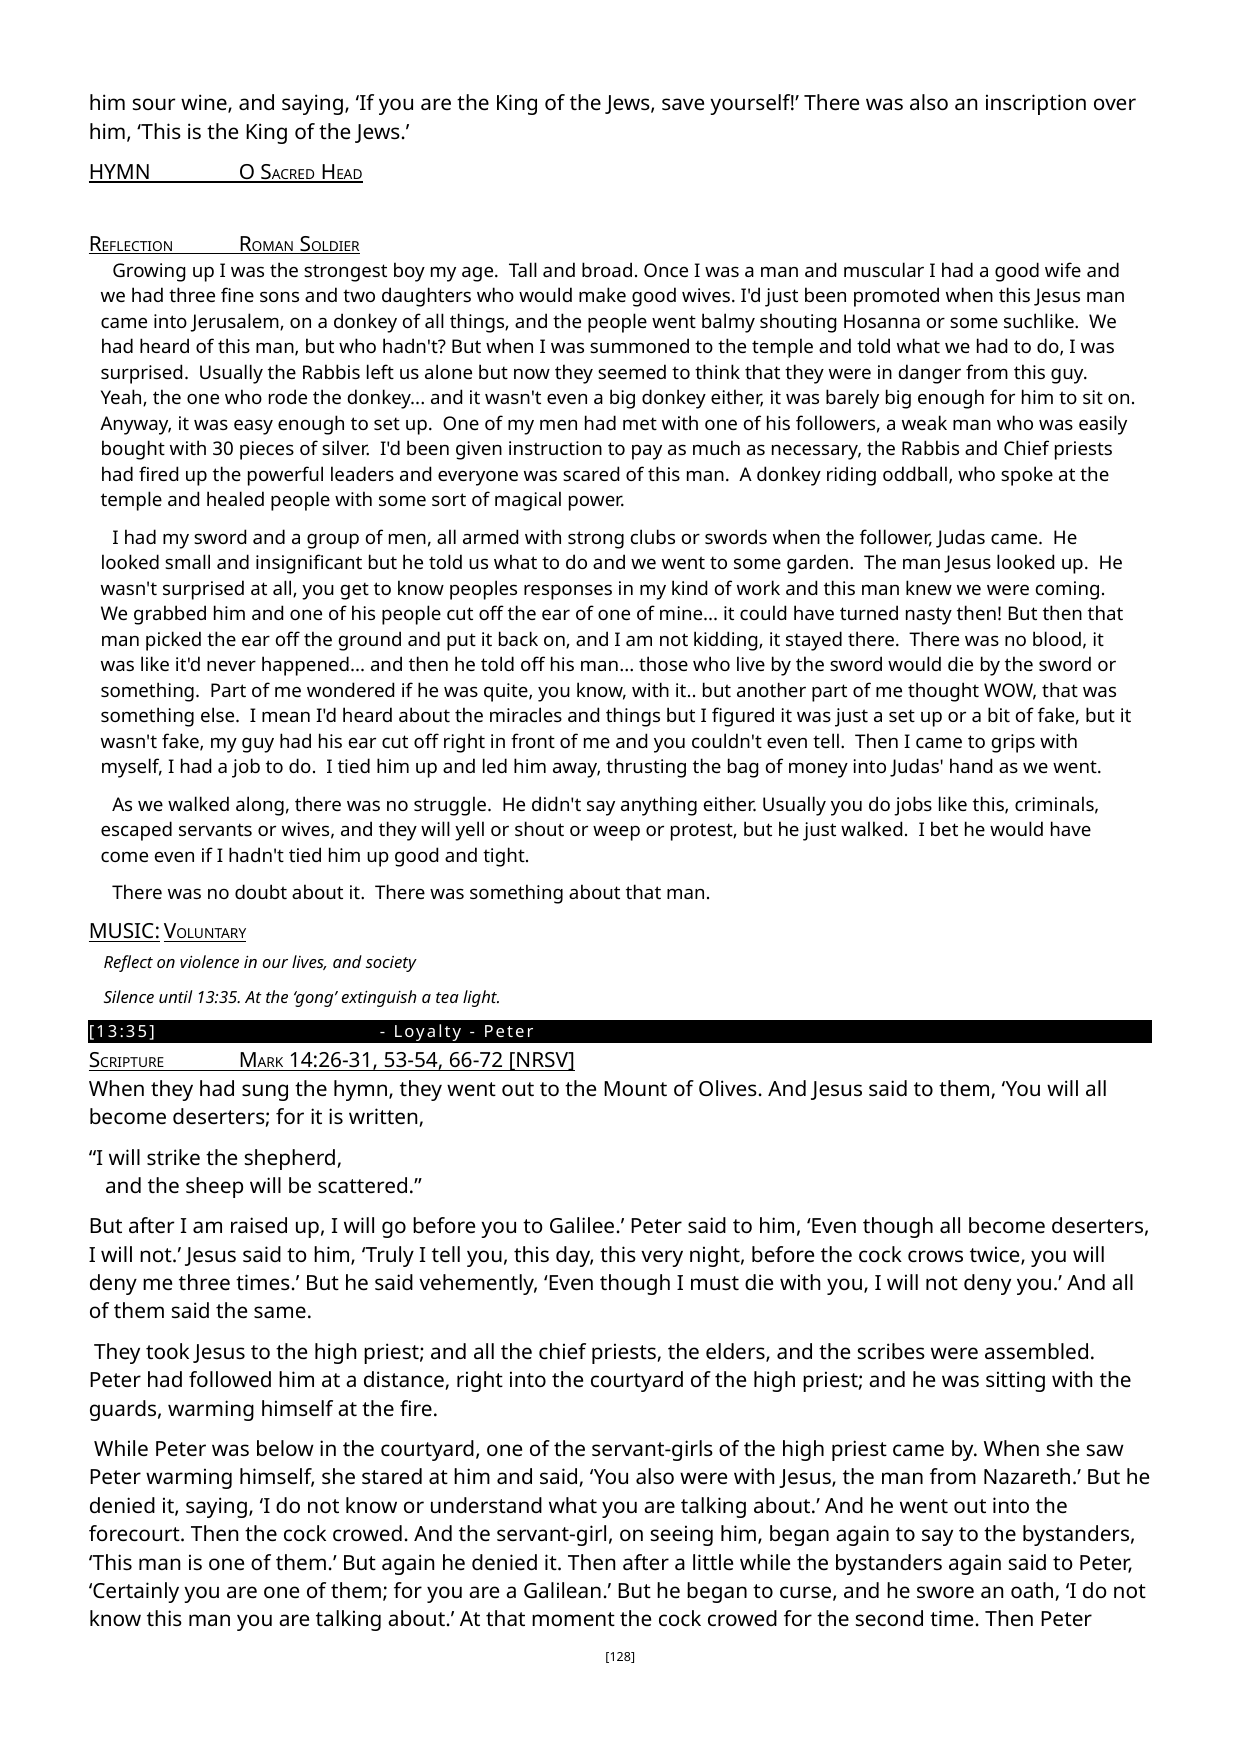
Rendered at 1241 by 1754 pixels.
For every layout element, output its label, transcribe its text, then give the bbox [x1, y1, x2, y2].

text But after I am raised up, I will go before you to Galilee.’ Peter said to him, ‘Even though all become deserters, I will not.’ Jesus said to him, ‘Truly I tell you, this day, this very night, before the cock crows twice, you will deny me three times.’ But he said vehemently, ‘Even though I must die with you, I will not deny you.’ And all of them said the same. [88, 1211, 1152, 1325]
subtitle Scripture Mark 14:26-31, 53-54, 66-72 [NRSV] [88, 1046, 1152, 1074]
text him sour wine, and saying, ‘If you are the King of the Jews, save yourself!’ There was also an inscription over him, ‘This is the King of the Jews.’ [88, 88, 1152, 145]
text There was no doubt about it. There was something about that man. [100, 879, 1140, 905]
text [13:35] - Loyalty - Peter [88, 1020, 1152, 1043]
text Silence until 13:35. At the ‘gong’ extinguish a tea light. [103, 986, 1152, 1008]
text I had my sword and a group of men, all armed with strong clubs or swords when the follower, Judas came. He looked small and insignificant but he told us what to do and we went to some garden. The man Jesus looked up. He wasn't surprised at all, you get to know peoples responses in my kind of work and this man knew we were coming. We grabbed him and one of his people cut off the ear of one of mine... it could have turned nasty then! But then that man picked the ear off the ground and put it back on, and I am not kidding, it stayed there. There was no blood, it was like it'd never happened... and then he told off his man... those who live by the sword would die by the sword or something. Part of me wondered if he was quite, you know, with it.. but another part of me thought WOW, that was something else. I mean I'd heard about the miracles and things but I figured it was just a set up or a bit of fake, but it wasn't fake, my guy had his ear cut off right in front of me and you couldn't even tell. Then I came to grips with myself, I had a job to do. I tied him up and led him away, thrusting the bag of money into Judas' hand as we went. [100, 524, 1140, 779]
text While Peter was below in the courtyard, one of the servant-girls of the high priest came by. When she saw Peter warming himself, she stared at him and said, ‘You also were with Jesus, the man from Nazareth.’ But he denied it, saying, ‘I do not know or understand what you are talking about.’ And he went out into the forecourt. Then the cock crowed. And the servant-girl, on seeing him, began again to say to the bystanders, ‘This man is one of them.’ But again he denied it. Then after a little while the bystanders again said to Peter, ‘Certainly you are one of them; for you are a Galilean.’ But he began to curse, and he swore an oath, ‘I do not know this man you are talking about.’ At that moment the cock crowed for the second time. Then Peter [88, 1434, 1152, 1633]
text When they had sung the hymn, they went out to the Mount of Olives. And Jesus said to them, ‘You will all become deserters; for it is written, [88, 1074, 1152, 1131]
subtitle Reflection Roman Soldier [88, 229, 1152, 257]
subtitle HYMN O Sacred Head [88, 157, 1152, 186]
text Growing up I was the strongest boy my age. Tall and broad. Once I was a man and muscular I had a good wife and we had three fine sons and two daughters who would make good wives. I'd just been promoted when this Jesus man came into Jerusalem, on a donkey of all things, and the people went balmy shouting Hosanna or some suchlike. We had heard of this man, but who hadn't? But when I was summoned to the temple and told what we had to do, I was surprised. Usually the Rabbis left us alone but now they seemed to think that they were in danger from this guy. Yeah, the one who rode the donkey... and it wasn't even a big donkey either, it was barely big enough for him to sit on. Anyway, it was easy enough to set up. One of my men had met with one of his followers, a weak man who was easily bought with 30 pieces of silver. I'd been given instruction to pay as much as necessary, the Rabbis and Chief priests had fired up the powerful leaders and everyone was scared of this man. A donkey riding oddball, who spoke at the temple and healed people with some sort of magical power. [100, 257, 1140, 512]
text They took Jesus to the high priest; and all the chief priests, the elders, and the scribes were assembled. Peter had followed him at a distance, right into the courtyard of the high priest; and he was sitting with the guards, warming himself at the fire. [88, 1337, 1152, 1422]
text Reflect on violence in our lives, and society [103, 951, 1152, 974]
subtitle MUSIC: Voluntary [88, 917, 1152, 945]
text “I will strike the shepherd, and the sheep will be scattered.” [88, 1143, 1152, 1199]
text As we walked along, there was no struggle. He didn't say anything either. Usually you do jobs like this, criminals, escaped servants or wives, and they will yell or shout or weep or protest, but he just walked. I bet he would have come even if I hadn't tied him up good and tight. [100, 791, 1140, 868]
